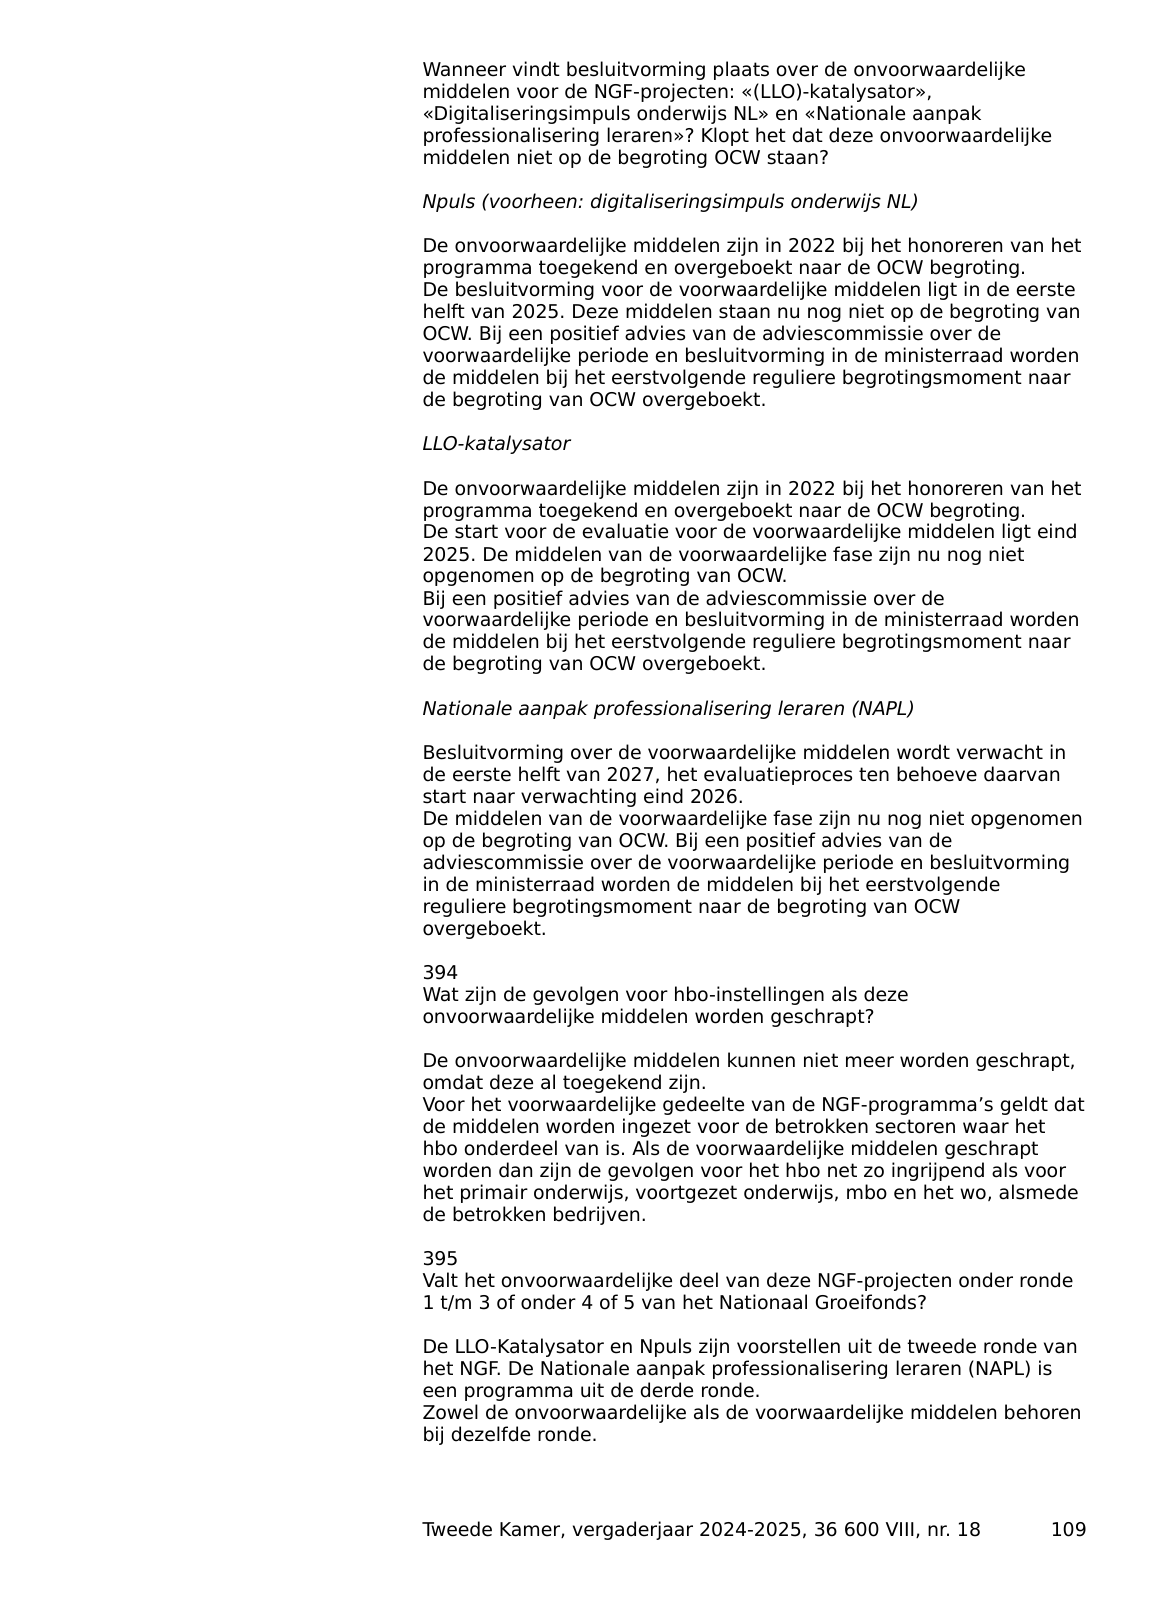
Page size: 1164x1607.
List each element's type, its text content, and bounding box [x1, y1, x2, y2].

text De start voor de evaluatie voor de voorwaardelijke middelen ligt eind 2025. De middelen van de voorwaardelijke fase zijn nu nog niet opgenomen op de begroting van OCW. [422, 521, 1087, 587]
text De besluitvorming voor de voorwaardelijke middelen ligt in de eerste helft van 2025. Deze middelen staan nu nog niet op de begroting van OCW. Bij een positief advies van de adviescommissie over de voorwaardelijke periode en besluitvorming in de ministerraad worden de middelen bij het eerstvolgende reguliere begrotingsmoment naar de begroting van OCW overgeboekt. [422, 279, 1087, 411]
text Wanneer vindt besluitvorming plaats over de onvoorwaardelijke middelen voor de NGF-projecten: «(LLO)-katalysator», «Digitaliseringsimpuls onderwĳs NL» en «Nationale aanpak professionalisering leraren»? Klopt het dat deze onvoorwaardelijke middelen niet op de begroting OCW staan? [422, 59, 1087, 169]
text Valt het onvoorwaardelijke deel van deze NGF-projecten onder ronde 1 t/m 3 of onder 4 of 5 van het Nationaal Groeifonds? [422, 1270, 1087, 1314]
subtitle LLO-katalysator [422, 433, 1087, 455]
text De middelen van de voorwaardelijke fase zijn nu nog niet opgenomen op de begroting van OCW. Bij een positief advies van de adviescommissie over de voorwaardelijke periode en besluitvorming in de ministerraad worden de middelen bij het eerstvolgende reguliere begrotingsmoment naar de begroting van OCW overgeboekt. [422, 808, 1087, 939]
text Voor het voorwaardelijke gedeelte van de NGF-programma’s geldt dat de middelen worden ingezet voor de betrokken sectoren waar het hbo onderdeel van is. Als de voorwaardelijke middelen geschrapt worden dan zijn de gevolgen voor het hbo net zo ingrijpend als voor het primair onderwijs, voortgezet onderwijs, mbo en het wo, alsmede de betrokken bedrijven. [422, 1094, 1087, 1226]
text 394 [422, 962, 1087, 984]
text Zowel de onvoorwaardelijke als de voorwaardelijke middelen behoren bij dezelfde ronde. [422, 1402, 1087, 1446]
text Wat zijn de gevolgen voor hbo-instellingen als deze onvoorwaardelijke middelen worden geschrapt? [422, 984, 1087, 1028]
subtitle Npuls (voorheen: digitaliseringsimpuls onderwijs NL) [422, 191, 1087, 213]
text De onvoorwaardelijke middelen zijn in 2022 bij het honoreren van het programma toegekend en overgeboekt naar de OCW begroting. [422, 235, 1087, 279]
subtitle Nationale aanpak professionalisering leraren (NAPL) [422, 697, 1087, 719]
text De onvoorwaardelijke middelen kunnen niet meer worden geschrapt, omdat deze al toegekend zijn. [422, 1050, 1087, 1094]
text De LLO-Katalysator en Npuls zijn voorstellen uit de tweede ronde van het NGF. De Nationale aanpak professionalisering leraren (NAPL) is een programma uit de derde ronde. [422, 1336, 1087, 1402]
text Besluitvorming over de voorwaardelijke middelen wordt verwacht in de eerste helft van 2027, het evaluatieproces ten behoeve daarvan start naar verwachting eind 2026. [422, 742, 1087, 808]
text De onvoorwaardelijke middelen zijn in 2022 bij het honoreren van het programma toegekend en overgeboekt naar de OCW begroting. [422, 477, 1087, 521]
text Bij een positief advies van de adviescommissie over de voorwaardelijke periode en besluitvorming in de ministerraad worden de middelen bij het eerstvolgende reguliere begrotingsmoment naar de begroting van OCW overgeboekt. [422, 587, 1087, 675]
text 395 [422, 1248, 1087, 1270]
